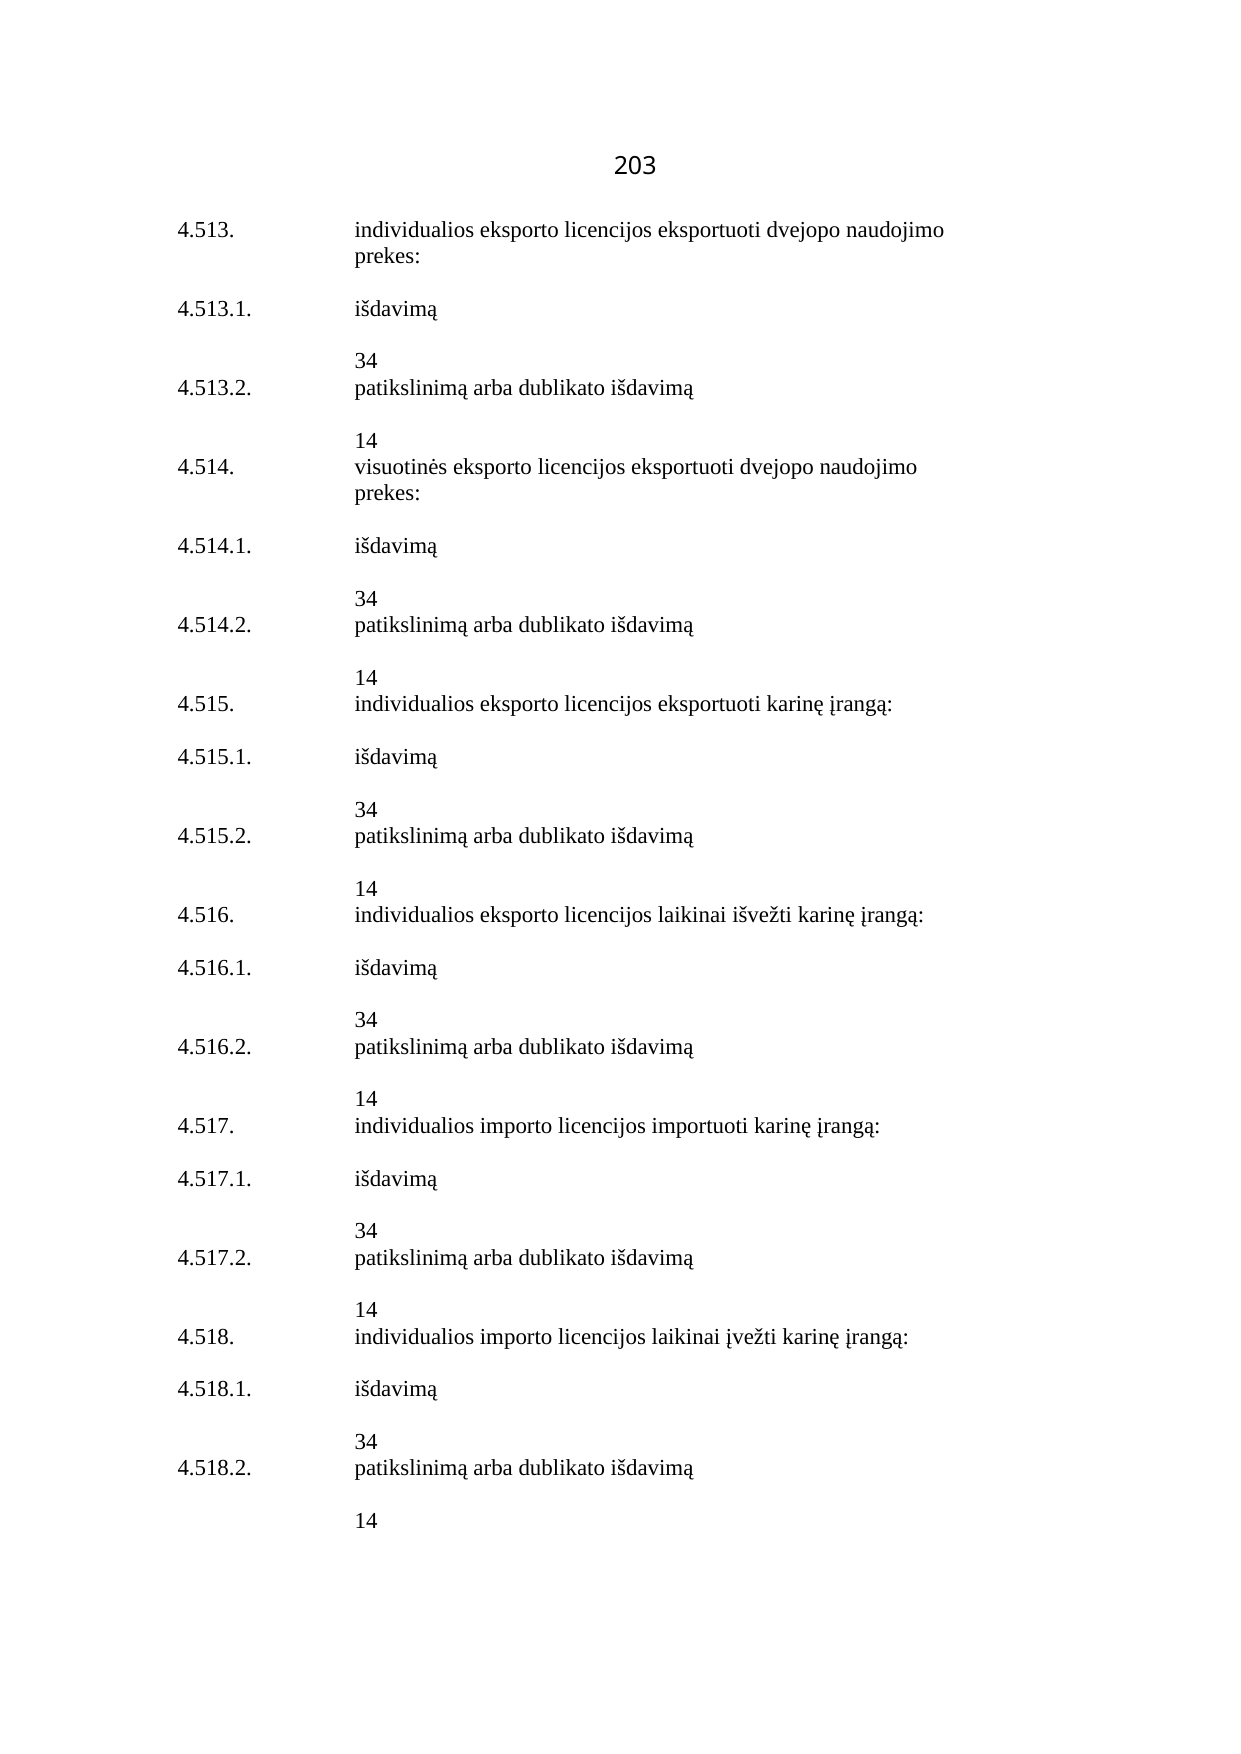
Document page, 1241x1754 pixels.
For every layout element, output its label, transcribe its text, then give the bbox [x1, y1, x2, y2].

text 4.513. individualios eksporto licencijos eksportuoti dvejopo naudojimo [177, 216, 945, 242]
text 4.517.2. patikslinimą arba dublikato išdavimą 14 [177, 1244, 945, 1323]
text 4.518.2. patikslinimą arba dublikato išdavimą 14 [177, 1454, 945, 1533]
text 4.515.1. išdavimą 34 [177, 743, 945, 822]
text 4.513.2. patikslinimą arba dublikato išdavimą 14 [177, 374, 945, 453]
text prekes: [354, 242, 945, 295]
text 4.513.1. išdavimą 34 [177, 295, 945, 374]
text 4.518. individualios importo licencijos laikinai įvežti karinę įrangą: [177, 1323, 945, 1375]
text 4.516.2. patikslinimą arba dublikato išdavimą 14 [177, 1033, 945, 1112]
text 4.516.1. išdavimą 34 [177, 954, 945, 1033]
text 4.517. individualios importo licencijos importuoti karinę įrangą: [177, 1112, 945, 1164]
text 4.515.2. patikslinimą arba dublikato išdavimą 14 [177, 822, 945, 901]
text 4.515. individualios eksporto licencijos eksportuoti karinę įrangą: [177, 690, 945, 743]
text 4.514.1. išdavimą 34 [177, 532, 945, 611]
text 4.514. visuotinės eksporto licencijos eksportuoti dvejopo naudojimo [177, 453, 945, 479]
text 4.518.1. išdavimą 34 [177, 1375, 945, 1454]
text 4.516. individualios eksporto licencijos laikinai išvežti karinę įrangą: [177, 901, 945, 954]
text prekes: [354, 479, 945, 532]
text 4.514.2. patikslinimą arba dublikato išdavimą 14 [177, 611, 945, 690]
text 4.517.1. išdavimą 34 [177, 1164, 945, 1244]
